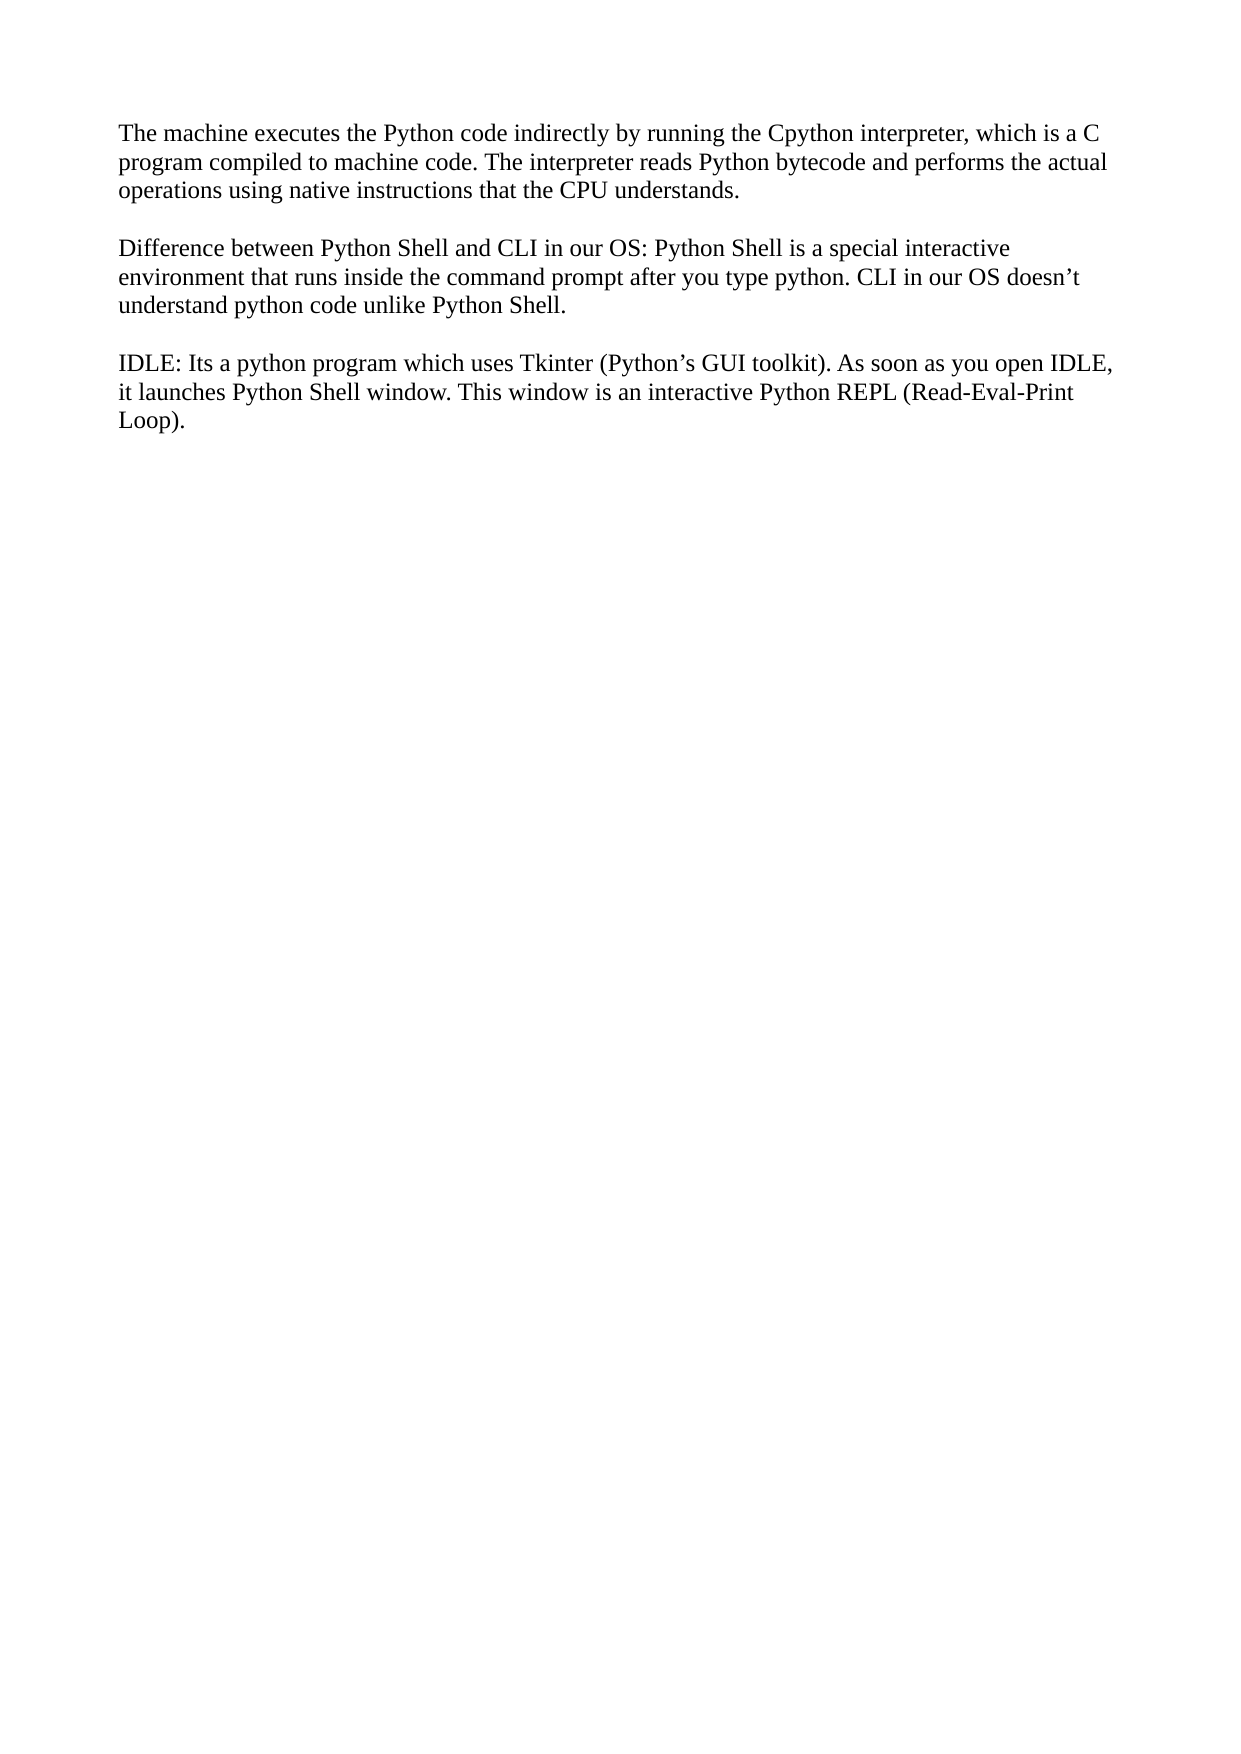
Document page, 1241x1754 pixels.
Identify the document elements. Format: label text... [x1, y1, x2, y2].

text Difference between Python Shell and CLI in our OS: Python Shell is a special interactive environment that runs inside the command prompt after you type python. CLI in our OS doesn’t understand python code unlike Python Shell. [118, 233, 1122, 319]
text IDLE: Its a python program which uses Tkinter (Python’s GUI toolkit). As soon as you open IDLE, it launches Python Shell window. This window is an interactive Python REPL (Read-Eval-Print Loop). [118, 348, 1122, 434]
text The machine executes the Python code indirectly by running the Cpython interpreter, which is a C program compiled to machine code. The interpreter reads Python bytecode and performs the actual operations using native instructions that the CPU understands. [118, 118, 1122, 204]
